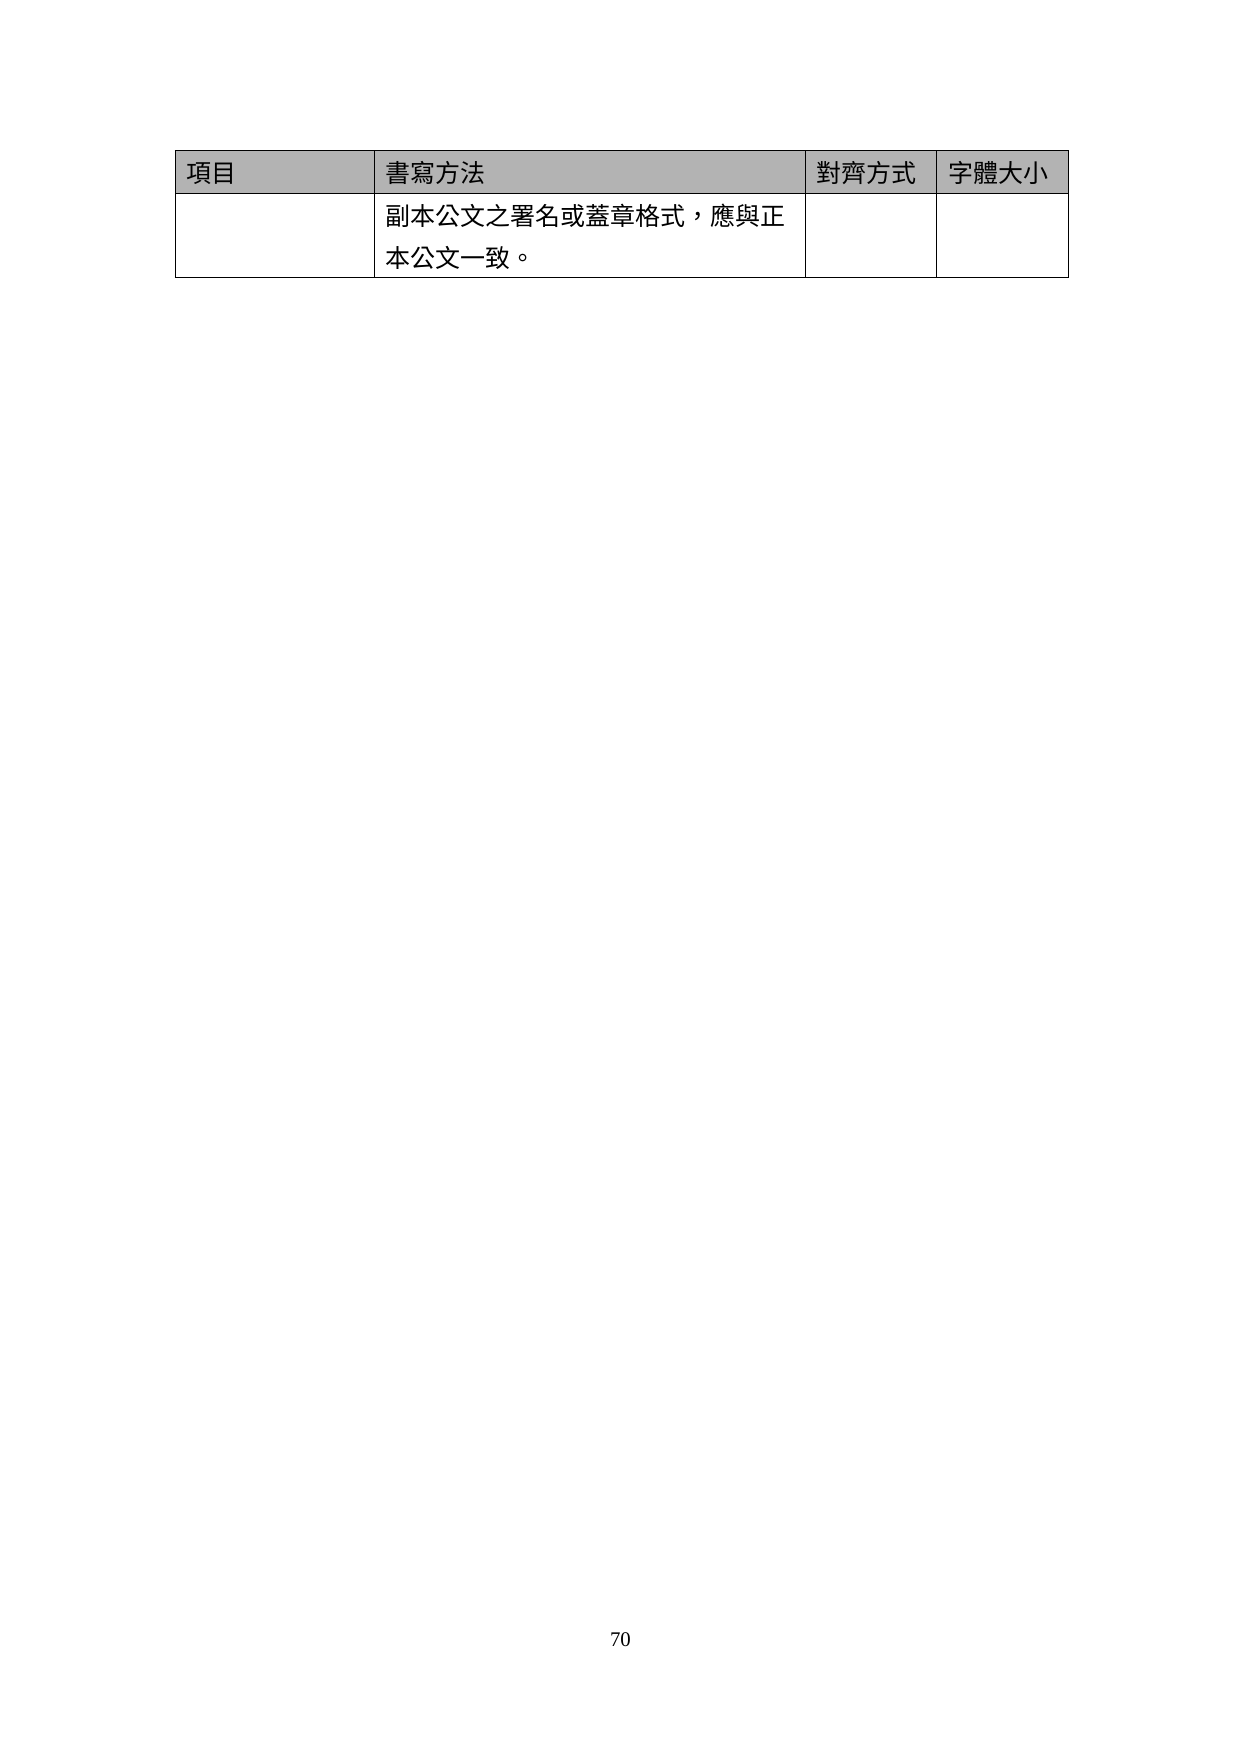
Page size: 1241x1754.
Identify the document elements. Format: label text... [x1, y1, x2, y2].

table_header 項目 [176, 151, 374, 193]
table_cell [806, 194, 936, 277]
table_cell [176, 194, 374, 277]
table_header 書寫方法 [375, 151, 805, 193]
table_cell [937, 194, 1068, 277]
table_cell 副本公文之署名或蓋章格式，應與正本公文一致。 [375, 194, 805, 277]
table_header 對齊方式 [806, 151, 936, 193]
table_header 字體大小 [937, 151, 1068, 193]
